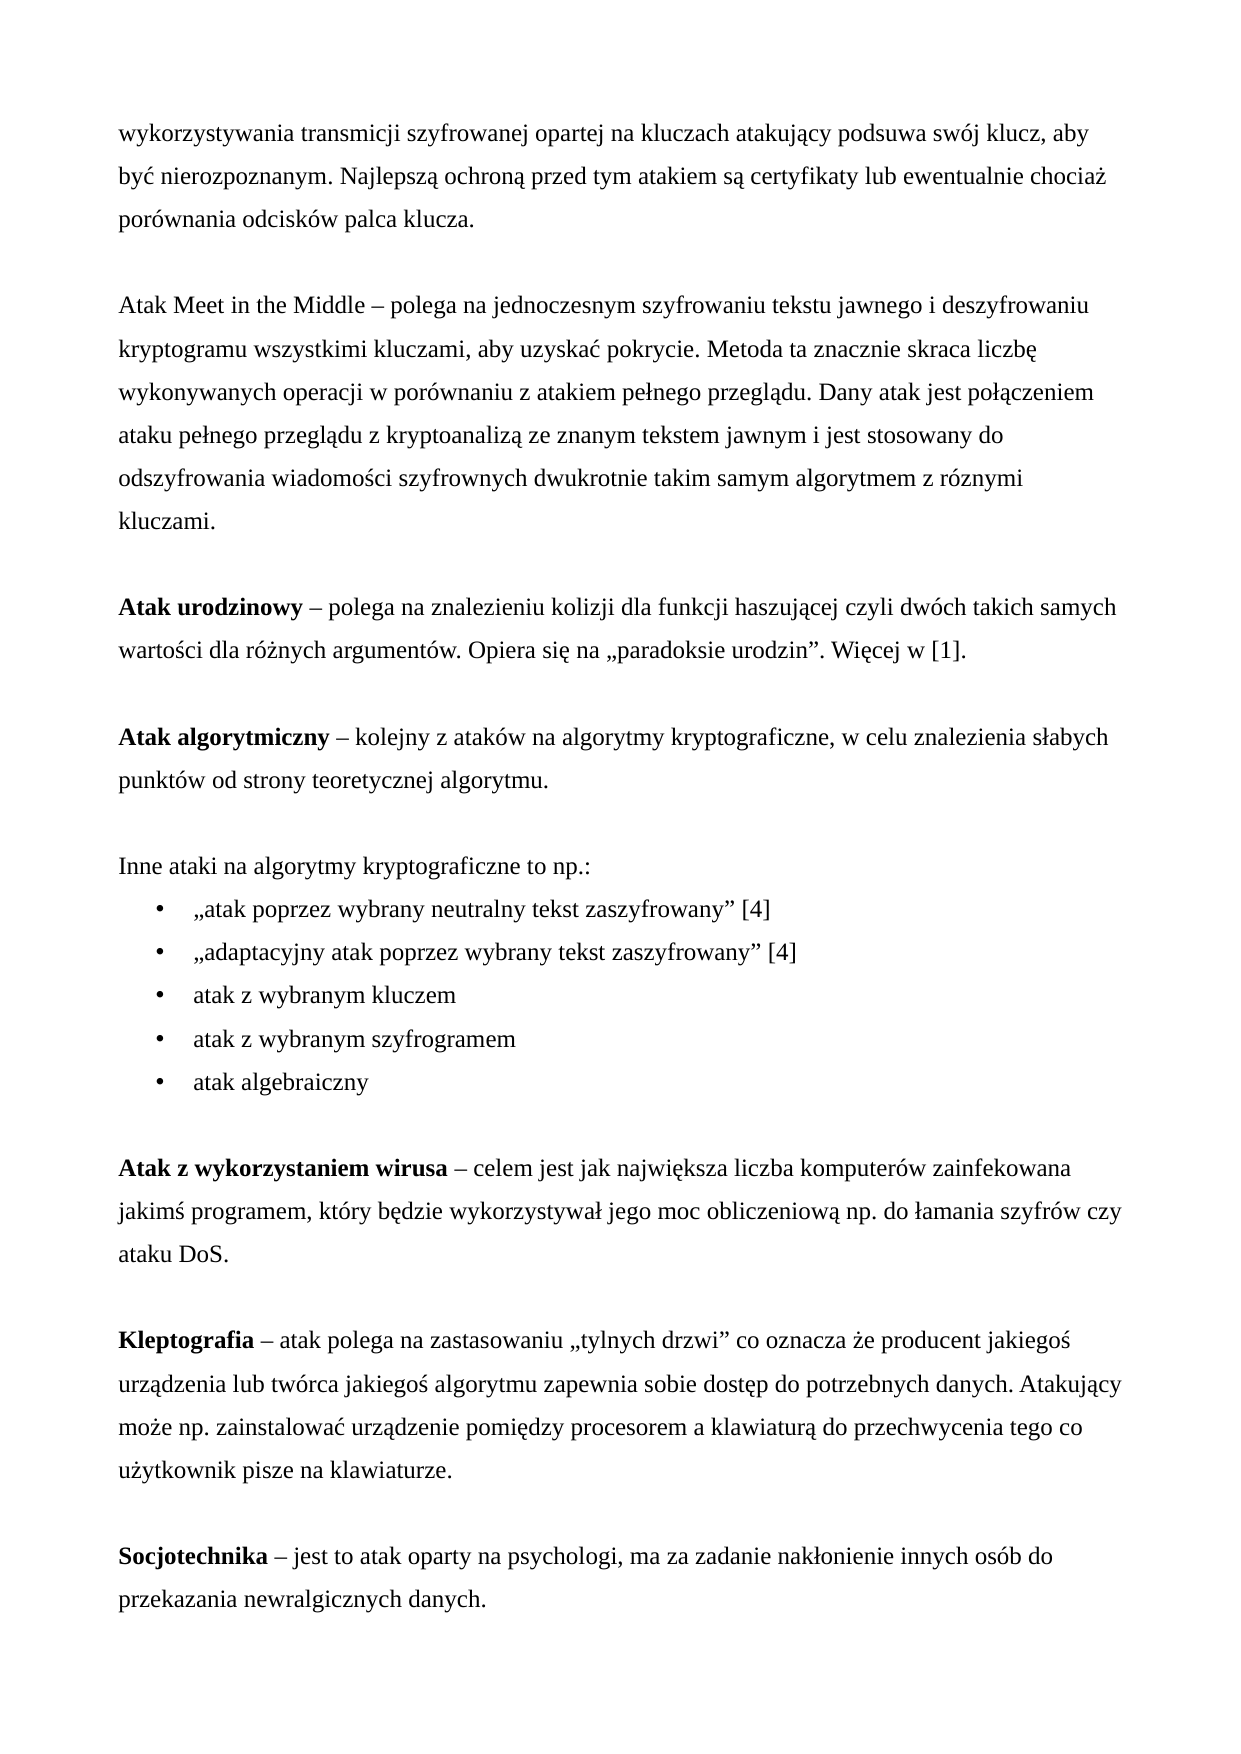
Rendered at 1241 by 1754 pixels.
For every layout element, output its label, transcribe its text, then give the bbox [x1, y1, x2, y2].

text Inne ataki na algorytmy kryptograficzne to np.: [118, 851, 1122, 880]
text Atak algorytmiczny – kolejny z ataków na algorytmy kryptograficzne, w celu znalezienia słabych punktów od strony teoretycznej algorytmu. [118, 722, 1122, 794]
text Atak Meet in the Middle – polega na jednoczesnym szyfrowaniu tekstu jawnego i deszyfrowaniu kryptogramu wszystkimi kluczami, aby uzyskać pokrycie. Metoda ta znacznie skraca liczbę wykonywanych operacji w porównaniu z atakiem pełnego przeglądu. Dany atak jest połączeniem ataku pełnego przeglądu z kryptoanalizą ze znanym tekstem jawnym i jest stosowany do odszyfrowania wiadomości szyfrownych dwukrotnie takim samym algorytmem z róznymi kluczami. [118, 291, 1122, 535]
text Atak urodzinowy – polega na znalezieniu kolizji dla funkcji haszującej czyli dwóch takich samych wartości dla różnych argumentów. Opiera się na „paradoksie urodzin”. Więcej w [1]. [118, 592, 1122, 664]
list „adaptacyjny atak poprzez wybrany tekst zaszyfrowany” [4] [156, 937, 1122, 966]
list „atak poprzez wybrany neutralny tekst zaszyfrowany” [4] [156, 894, 1122, 923]
list atak z wybranym szyfrogramem [156, 1024, 1122, 1052]
list atak z wybranym kluczem [156, 981, 1122, 1009]
text Socjotechnika – jest to atak oparty na psychologi, ma za zadanie nakłonienie innych osób do przekazania newralgicznych danych. [118, 1541, 1122, 1613]
list atak algebraiczny [156, 1067, 1122, 1096]
text Atak z wykorzystaniem wirusa – celem jest jak największa liczba komputerów zainfekowana jakimś programem, który będzie wykorzystywał jego moc obliczeniową np. do łamania szyfrów czy ataku DoS. [118, 1153, 1122, 1268]
text Kleptografia – atak polega na zastasowaniu „tylnych drzwi” co oznacza że producent jakiegoś urządzenia lub twórca jakiegoś algorytmu zapewnia sobie dostęp do potrzebnych danych. Atakujący może np. zainstalować urządzenie pomiędzy procesorem a klawiaturą do przechwycenia tego co użytkownik pisze na klawiaturze. [118, 1326, 1122, 1484]
text wykorzystywania transmicji szyfrowanej opartej na kluczach atakujący podsuwa swój klucz, aby być nierozpoznanym. Najlepszą ochroną przed tym atakiem są certyfikaty lub ewentualnie chociaż porównania odcisków palca klucza. [118, 118, 1122, 233]
